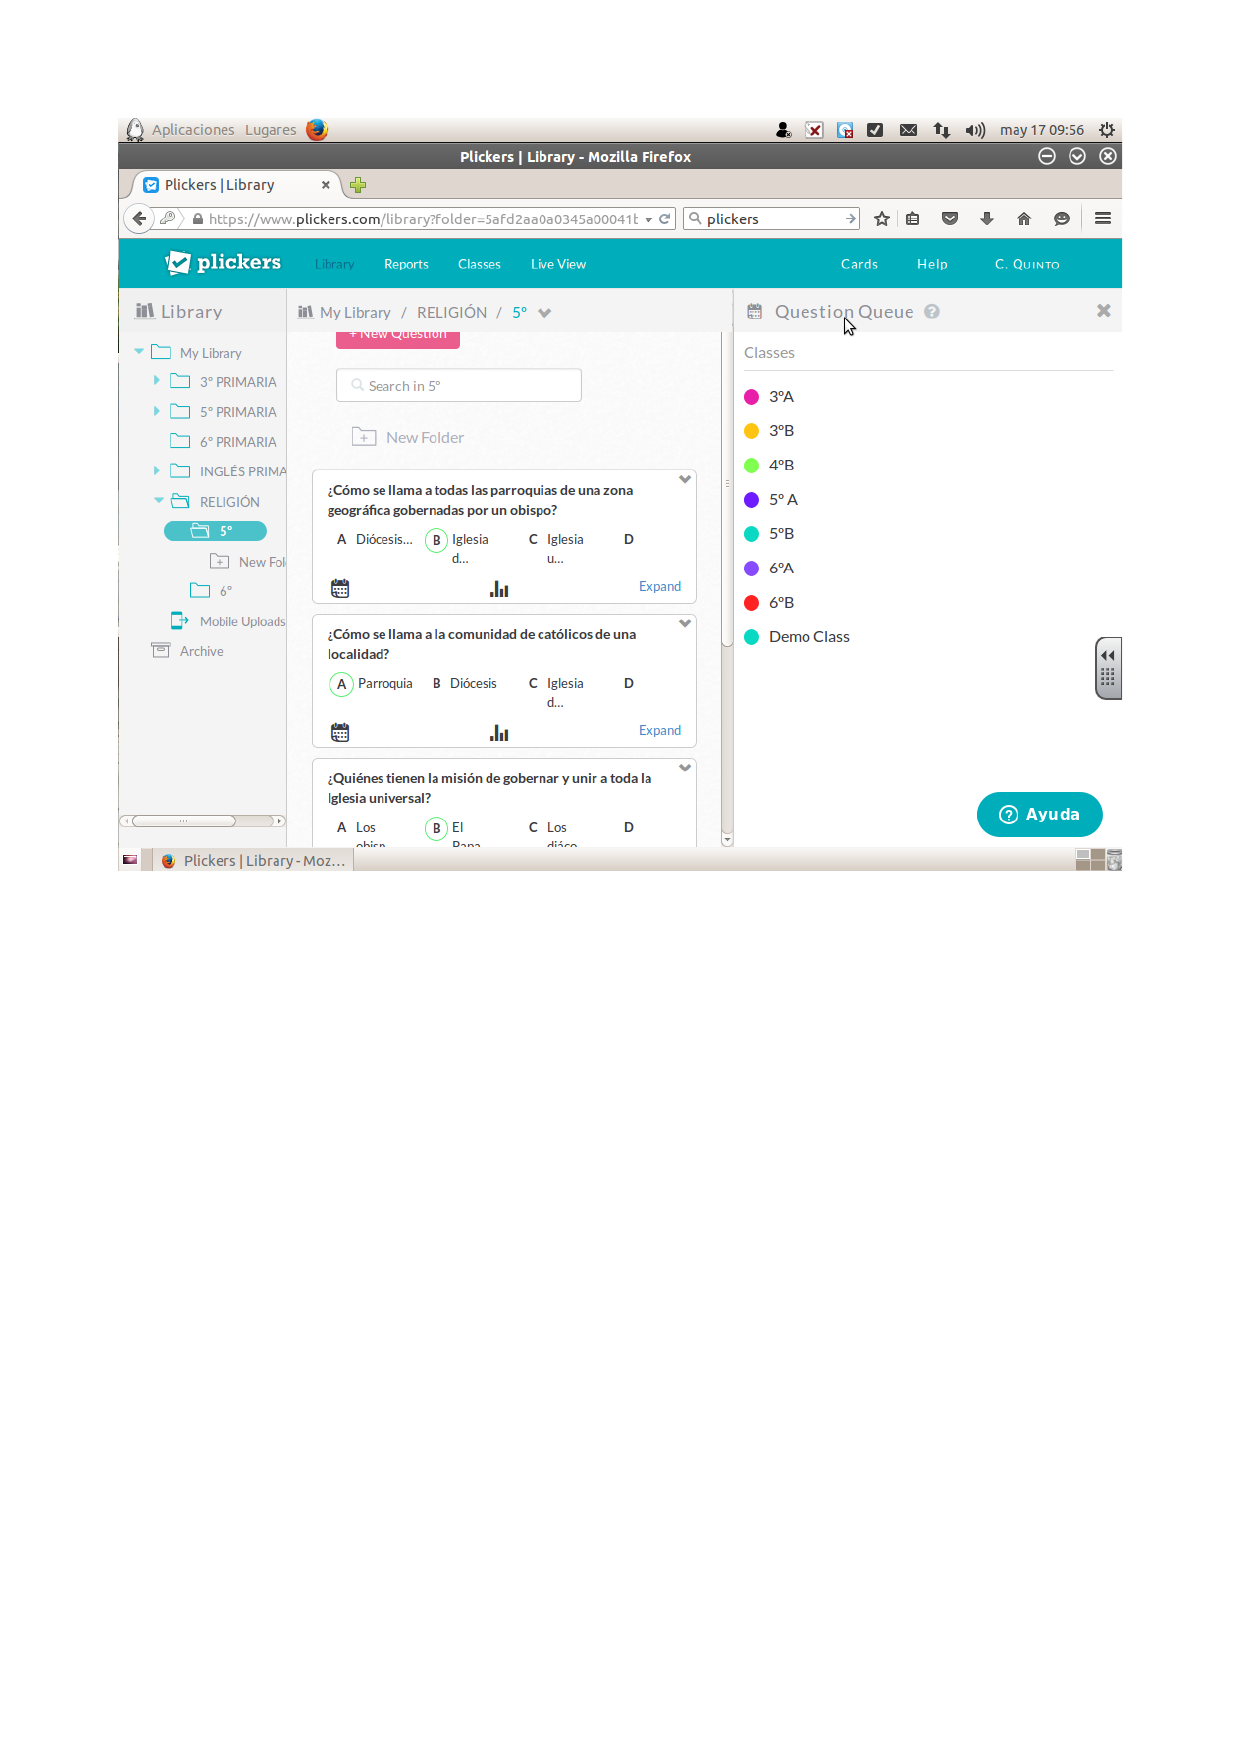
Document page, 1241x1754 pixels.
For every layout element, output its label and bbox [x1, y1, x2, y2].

picture [118, 118, 1123, 871]
